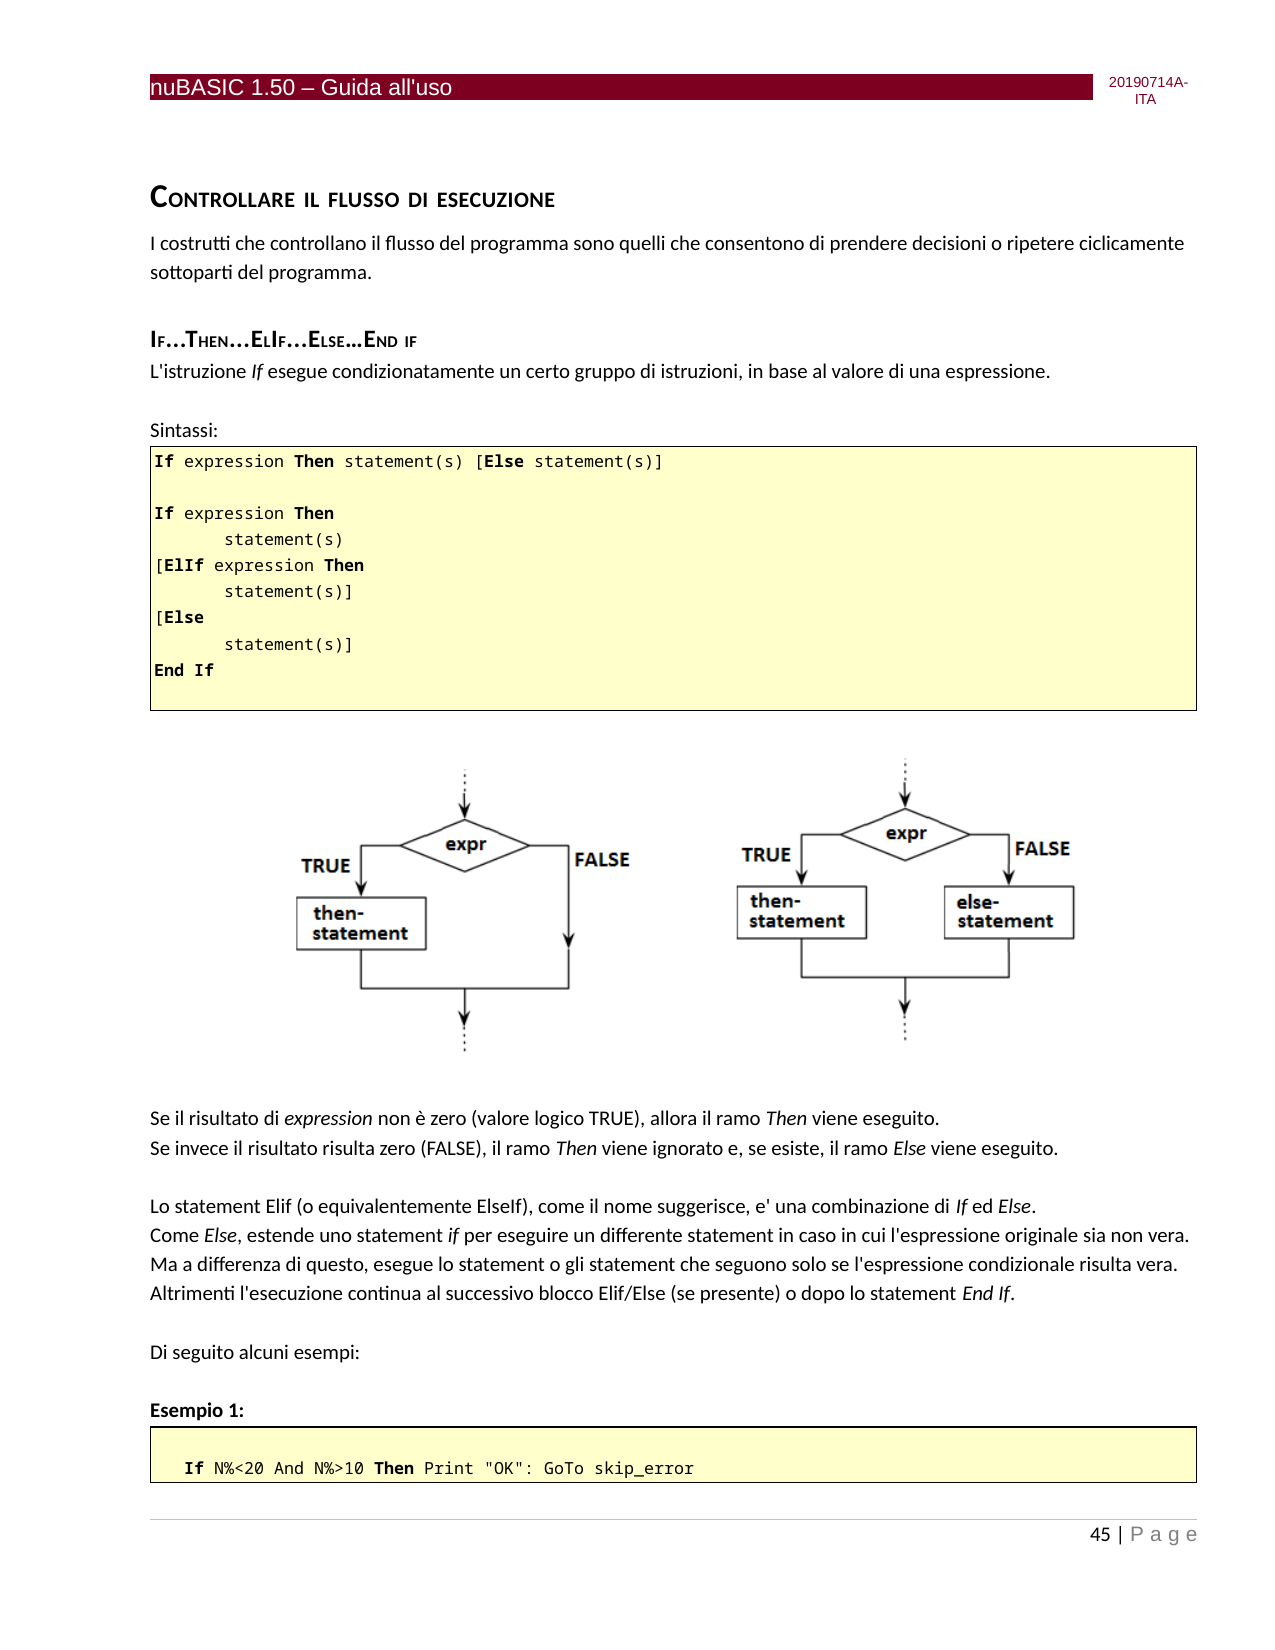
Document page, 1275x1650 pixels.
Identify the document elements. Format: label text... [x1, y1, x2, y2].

list statement(s)] [151, 628, 1196, 654]
text Di seguito alcuni esempi: [150, 1339, 1197, 1364]
text Se il risultato di expression non è zero (valore logico TRUE), allora il ramo Then viene eseguito. [150, 1106, 1197, 1131]
text Altrimenti l'esecuzione continua al successivo blocco Elif/Else (se presente) o dopo lo statement End If. [150, 1281, 1197, 1306]
text L'istruzione If esegue condizionatamente un certo gruppo di istruzioni, in base al valore di una espressione. [150, 358, 1197, 384]
subtitle Controllare il flusso di esecuzione [150, 175, 1197, 216]
list statement(s) [151, 524, 1196, 550]
subtitle If...Then...ElIf...Else…End if [150, 323, 1197, 354]
list statement(s)] [151, 576, 1196, 602]
list If expression Then statement(s) [Else statement(s)] [151, 447, 1196, 472]
text Se invece il risultato risulta zero (FALSE), il ramo Then viene ignorato e, se esiste, il ramo Else viene eseguito. [150, 1135, 1197, 1160]
list End If [151, 654, 1196, 680]
list If expression Then [151, 498, 1196, 524]
text Lo statement Elif (o equivalentemente ElseIf), come il nome suggerisce, e' una combinazione di If ed Else. [150, 1193, 1197, 1218]
list [ElIf expression Then [151, 550, 1196, 576]
text Esempio 1: [150, 1397, 1197, 1423]
list If N%<20 And N%>10 Then Print "OK": GoTo skip_error [151, 1452, 1196, 1482]
picture [274, 763, 644, 1063]
text Come Else, estende uno statement if per eseguire un differente statement in caso in cui l'espressione originale sia non vera. [150, 1222, 1197, 1248]
text Sintassi: [150, 417, 1197, 442]
list [Else [151, 602, 1196, 628]
picture [722, 756, 1098, 1063]
text I costrutti che controllano il flusso del programma sono quelli che consentono di prendere decisioni o ripetere ciclicamente sottoparti del programma. [150, 230, 1197, 285]
text Ma a differenza di questo, esegue lo statement o gli statement che seguono solo se l'espressione condizionale risulta vera. [150, 1251, 1197, 1277]
